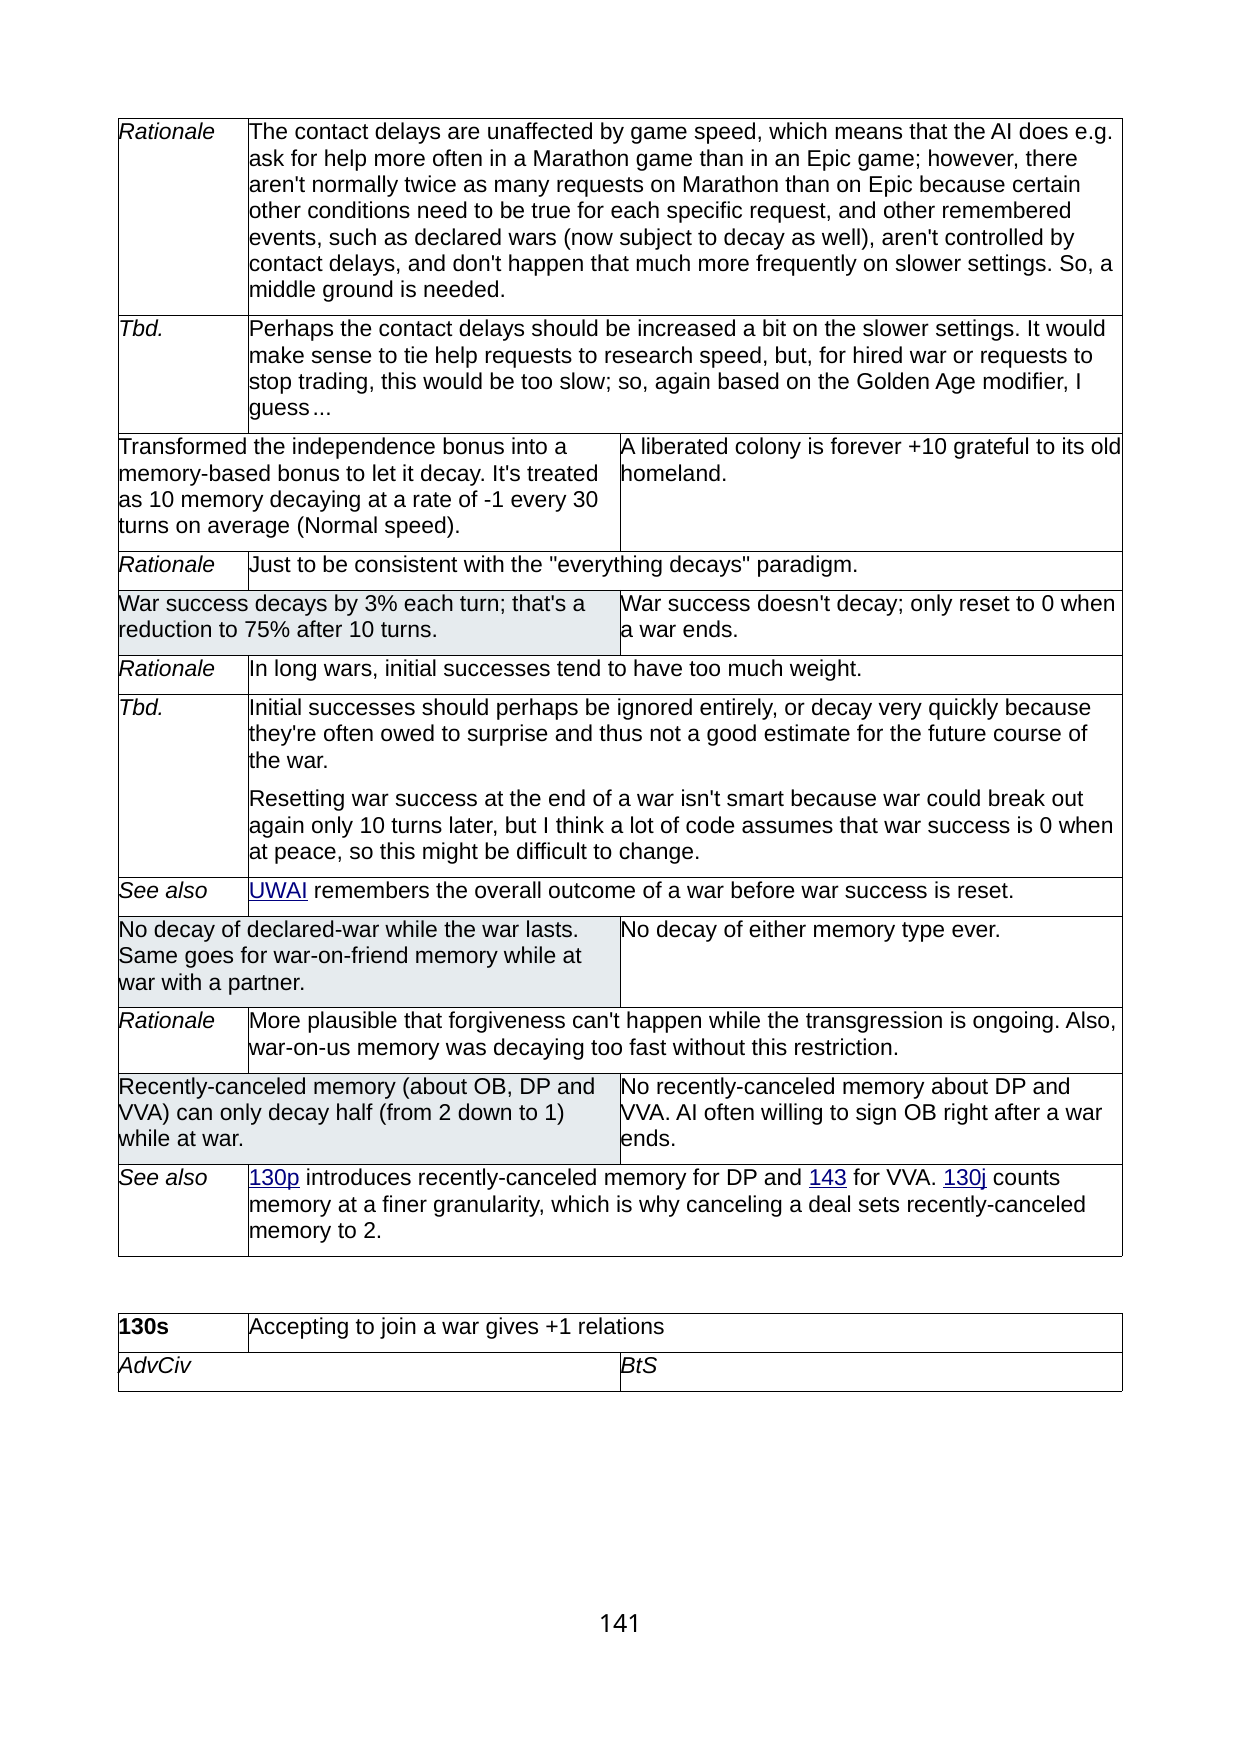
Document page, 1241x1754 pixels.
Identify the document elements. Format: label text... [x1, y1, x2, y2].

table_cell See also [119, 878, 248, 916]
table_cell AdvCiv [119, 1353, 620, 1391]
table_cell BtS [621, 1353, 1122, 1391]
table_cell The contact delays are unaffected by game speed, which means that the AI does e.g. ask for help more often in a Marathon game than in an Epic game; however, there aren't normally twice as many requests on Marathon than on Epic because certain other conditions need to be true for each specific request, and other remembered events, such as declared wars (now subject to decay as well), aren't controlled by contact delays, and don't happen that much more frequently on slower settings. So, a middle ground is needed. [249, 119, 1122, 315]
table_cell No decay of either memory type ever. [621, 917, 1122, 1007]
table_cell See also [119, 1165, 248, 1256]
table_cell A liberated colony is forever +10 grateful to its old homeland. [621, 434, 1122, 551]
table_header 130s [119, 1314, 248, 1352]
table_cell 130p introduces recently-canceled memory for DP and 143 for VVA. 130j counts memory at a finer granularity, which is why canceling a deal sets recently-canceled memory to 2. [249, 1165, 1122, 1256]
table_cell Perhaps the contact delays should be increased a bit on the slower settings. It would make sense to tie help requests to research speed, but, for hired war or requests to stop trading, this would be too slow; so, again based on the Golden Age modifier, I guess ... [249, 316, 1122, 433]
table_cell Rationale [119, 656, 248, 694]
table_cell UWAI remembers the overall outcome of a war before war success is reset. [249, 878, 1122, 916]
table_cell More plausible that forgiveness can't happen while the transgression is ongoing. Also, war-on-us memory was decaying too fast without this restriction. [249, 1008, 1122, 1072]
table_cell Just to be consistent with the "everything decays" paradigm. [249, 552, 1122, 590]
table_cell No decay of declared-war while the war lasts. Same goes for war-on-friend memory while at war with a partner. [119, 917, 620, 1007]
table_cell In long wars, initial successes tend to have too much weight. [249, 656, 1122, 694]
table_cell War success doesn't decay; only reset to 0 when a war ends. [621, 591, 1122, 655]
table_cell Tbd. [119, 695, 248, 877]
table_cell Recently-canceled memory (about OB, DP and VVA) can only decay half (from 2 down to 1) while at war. [119, 1074, 620, 1164]
table_cell Rationale [119, 552, 248, 590]
table_cell Transformed the independence bonus into a memory-based bonus to let it decay. It's treated as 10 memory decaying at a rate of -1 every 30 turns on average (Normal speed). [119, 434, 620, 551]
table_cell Rationale [119, 119, 248, 315]
table_cell Initial successes should perhaps be ignored entirely, or decay very quickly because they're often owed to surprise and thus not a good estimate for the future course of the war. Resetting war success at the end of a war isn't smart because war could break out again only 10 turns later, but I think a lot of code assumes that war success is 0 when at peace, so this might be difficult to change. [249, 695, 1122, 877]
table_cell Tbd. [119, 316, 248, 433]
table_cell War success decays by 3% each turn; that's a reduction to 75% after 10 turns. [119, 591, 620, 655]
table_cell No recently-canceled memory about DP and VVA. AI often willing to sign OB right after a war ends. [621, 1074, 1122, 1164]
table_cell Rationale [119, 1008, 248, 1072]
table_header Accepting to join a war gives +1 relations [249, 1314, 1122, 1352]
